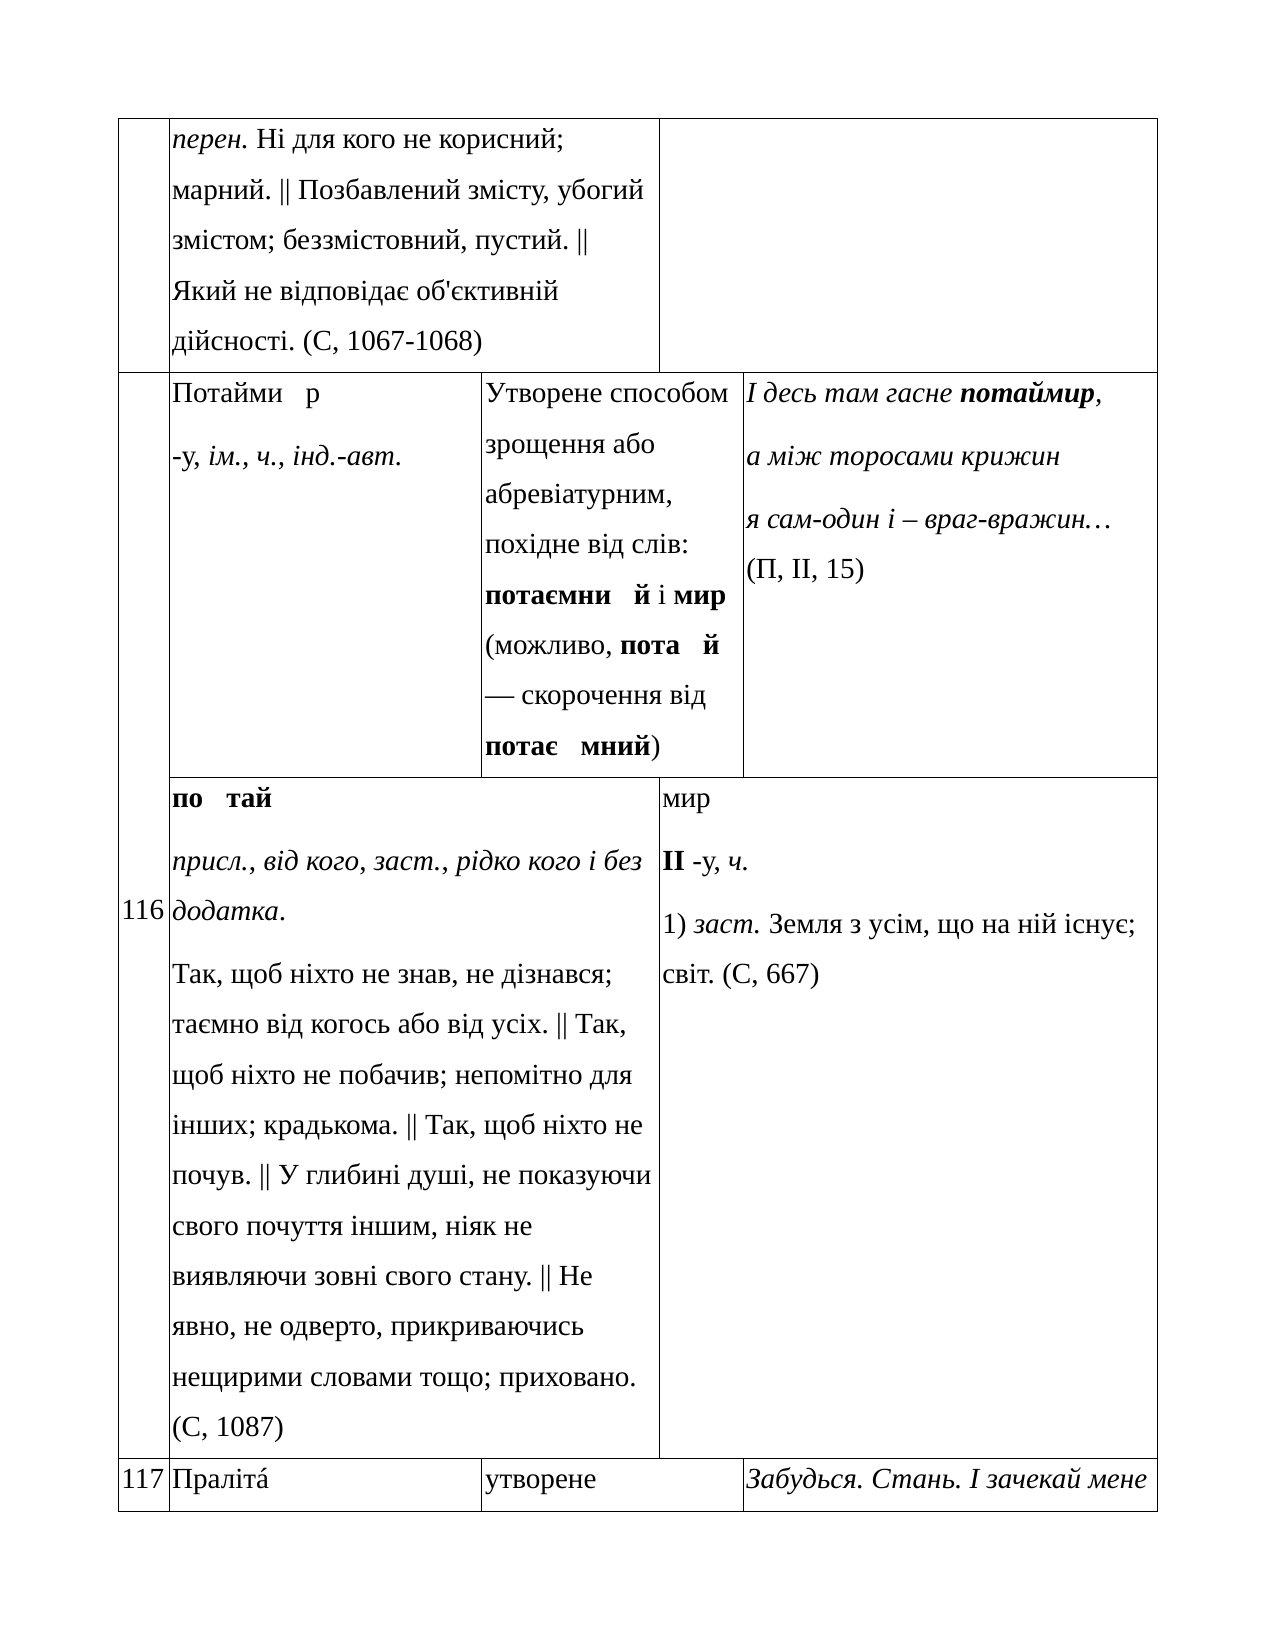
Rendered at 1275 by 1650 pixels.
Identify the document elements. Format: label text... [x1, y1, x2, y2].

table_cell 116 [119, 373, 169, 1458]
table_cell Утворене способом зрощення або абревіатурним, похідне від слів: потаємний і мир (можливо, потай — скорочення від потаємний) [482, 373, 743, 777]
table_cell І десь там гасне потаймир, а між торосами крижин я сам-один і – враг-вражин… (П, ІІ, 15) [744, 373, 1157, 777]
table_cell мир II -у, ч. 1) заст. Земля з усім, що на ній існує; світ. (С, 667) [660, 778, 1157, 1458]
table_cell потай присл., від кого, заст., рідко кого і без додатка. Так, щоб ніхто не знав, не дізнався; таємно від когось або від усіх. || Так, щоб ніхто не побачив; непомітно для інших; крадькома. || Так, щоб ніхто не почув. || У глибині душі, не показуючи свого почуття іншим, ніяк не виявляючи зовні свого стану. || Не явно, не одверто, прикриваючись нещирими словами тощо; приховано. (С, 1087) [170, 778, 659, 1458]
table_cell перен. Ні для кого не корисний; марний. || Позбавлений змісту, убогий змістом; беззмістовний, пустий. || Який не відповідає об'єктивній дійсності. (С, 1067-1068) [170, 119, 659, 372]
table_cell [119, 119, 169, 372]
table_cell Забудься. Стань. І зачекай мене [744, 1459, 1157, 1511]
table_cell [660, 119, 1157, 372]
table_cell утворене [482, 1459, 743, 1511]
table_cell Потаймир -у, ім., ч., інд.-авт. [170, 373, 481, 777]
table_cell 117 [119, 1459, 169, 1511]
table_cell Пралітá [170, 1459, 481, 1511]
